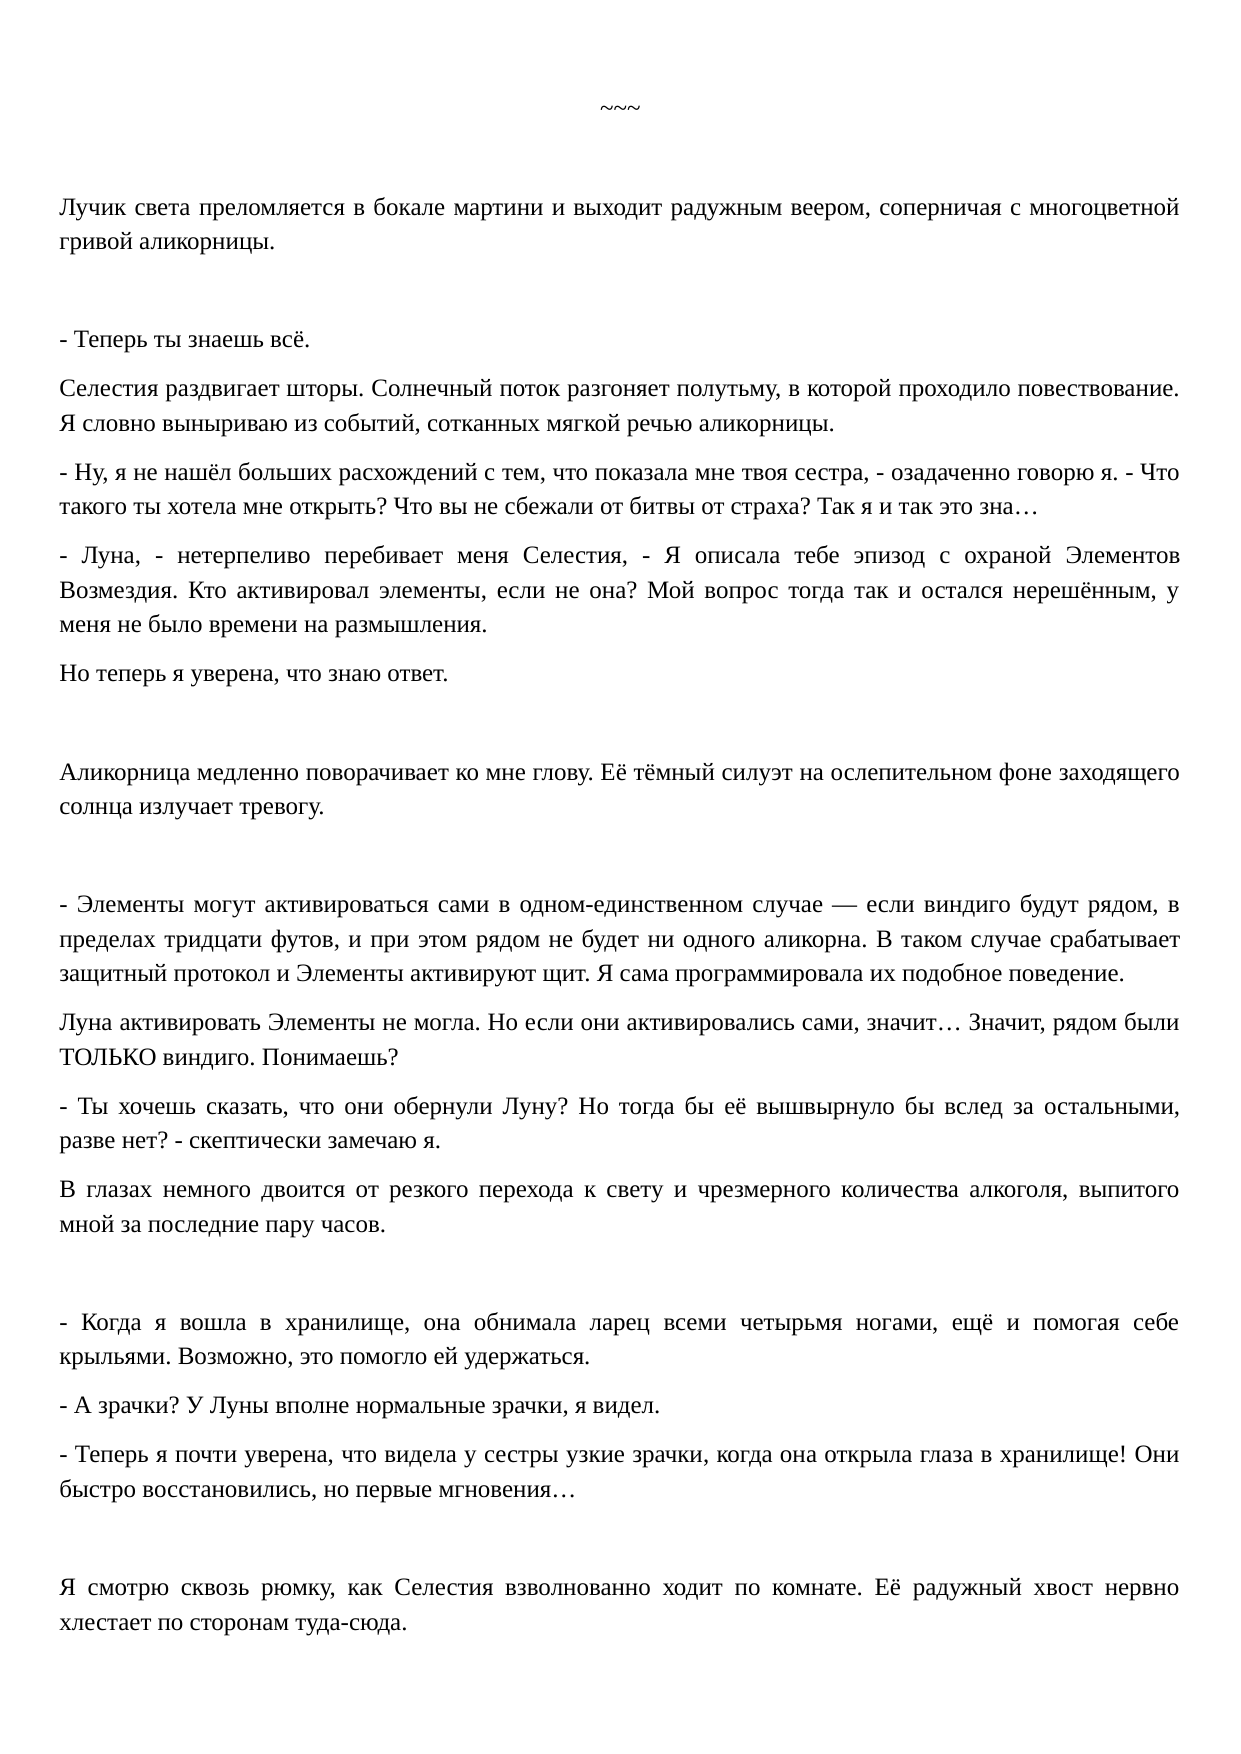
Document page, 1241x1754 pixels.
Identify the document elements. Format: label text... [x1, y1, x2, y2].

text - Ну, я не нашёл больших расхождений с тем, что показала мне твоя сестра, - озадаченно говорю я. - Что такого ты хотела мне открыть? Что вы не сбежали от битвы от страха? Так я и так это зна… [59, 457, 1181, 520]
text Лучик света преломляется в бокале мартини и выходит радужным веером, соперничая с многоцветной гривой аликорницы. [59, 192, 1181, 255]
text Но теперь я уверена, что знаю ответ. [59, 658, 1181, 687]
text - А зрачки? У Луны вполне нормальные зрачки, я видел. [59, 1390, 1181, 1419]
text - Теперь я почти уверена, что видела у сестры узкие зрачки, когда она открыла глаза в хранилище! Они быстро восстановились, но первые мгновения… [59, 1439, 1181, 1503]
text Селестия раздвигает шторы. Солнечный поток разгоняет полутьму, в которой проходило повествование. Я словно выныриваю из событий, сотканных мягкой речью аликорницы. [59, 373, 1181, 437]
text В глазах немного двоится от резкого перехода к свету и чрезмерного количества алкоголя, выпитого мной за последние пару часов. [59, 1174, 1181, 1237]
text - Луна, - нетерпеливо перебивает меня Селестия, - Я описала тебе эпизод с охраной Элементов Возмездия. Кто активировал элементы, если не она? Мой вопрос тогда так и остался нерешённым, у меня не было времени на размышления. [59, 540, 1181, 638]
text - Теперь ты знаешь всё. [59, 324, 1181, 353]
text Луна активировать Элементы не могла. Но если они активировались сами, значит… Значит, рядом были ТОЛЬКО виндиго. Понимаешь? [59, 1007, 1181, 1070]
text Аликорница медленно поворачивает ко мне глову. Её тёмный силуэт на ослепительном фоне заходящего солнца излучает тревогу. [59, 757, 1181, 820]
text Я смотрю сквозь рюмку, как Селестия взволнованно ходит по комнате. Её радужный хвост нервно хлестает по сторонам туда-сюда. [59, 1572, 1181, 1635]
text - Ты хочешь сказать, что они обернули Луну? Но тогда бы её вышвырнуло бы вслед за остальными, разве нет? - скептически замечаю я. [59, 1091, 1181, 1154]
text - Когда я вошла в хранилище, она обнимала ларец всеми четырьмя ногами, ещё и помогая себе крыльями. Возможно, это помогло ей удержаться. [59, 1307, 1181, 1370]
text - Элементы могут активироваться сами в одном-единственном случае — если виндиго будут рядом, в пределах тридцати футов, и при этом рядом не будет ни одного аликорна. В таком случае срабатывает защитный протокол и Элементы активируют щит. Я сама программировала их подобное поведение. [59, 889, 1181, 987]
text ~~~ [59, 59, 1181, 122]
